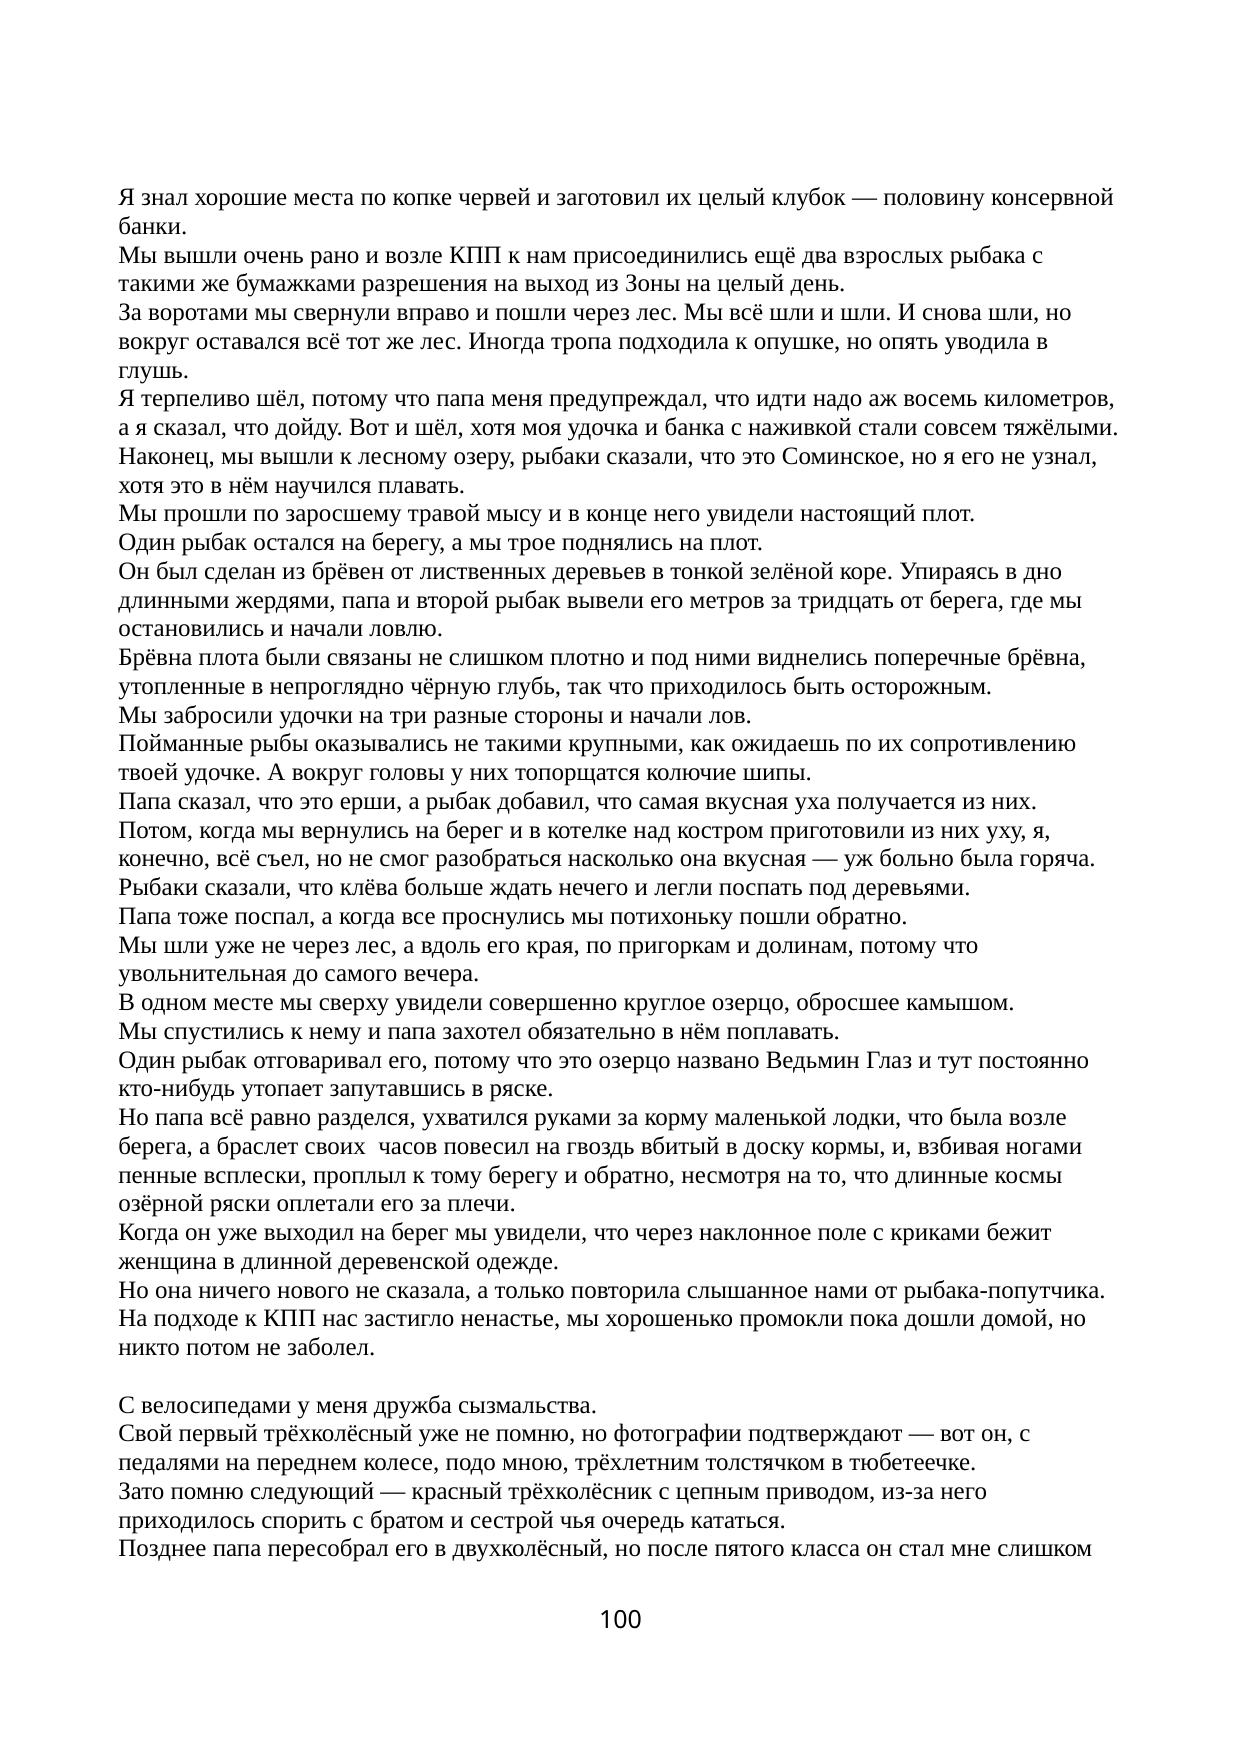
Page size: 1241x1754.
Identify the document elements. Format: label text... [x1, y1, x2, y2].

text Один рыбак отговаривал его, потому что это озерцо названо Ведьмин Глаз и тут постоянно кто-нибудь утопает запутавшись в ряске. [118, 1045, 1122, 1102]
text Я терпеливо шёл, потому что папа меня предупреждал, что идти надо аж восемь километров, а я сказал, что дойду. Вот и шёл, хотя моя удочка и банка с наживкой стали совсем тяжёлыми. [118, 383, 1122, 441]
text Но папа всё равно разделся, ухватился руками за корму маленькой лодки, что была возле берега, а браслет своих часов повесил на гвоздь вбитый в доску кормы, и, взбивая ногами пенные всплески, проплыл к тому берегу и обратно, несмотря на то, что длинные космы озёрной ряски оплетали его за плечи. [118, 1102, 1122, 1217]
text За воротами мы свернули вправо и пошли через лес. Мы всё шли и шли. И снова шли, но вокруг оставался всё тот же лес. Иногда тропа подходила к опушке, но опять уводила в глушь. [118, 297, 1122, 383]
text Папа сказал, что это ерши, а рыбак добавил, что самая вкусная уха получается из них. [118, 786, 1122, 815]
text Мы шли уже не через лес, а вдоль его края, по пригоркам и долинам, потому что увольнительная до самого вечера. [118, 930, 1122, 987]
text Мы забросили удочки на три разные стороны и начали лов. [118, 700, 1122, 728]
text Мы спустились к нему и папа захотел обязательно в нём поплавать. [118, 1016, 1122, 1045]
text Потом, когда мы вернулись на берег и в котелке над костром приготовили из них уху, я, конечно, всё съел, но не смог разобраться насколько она вкусная — уж больно была горяча. [118, 815, 1122, 872]
text Он был сделан из брёвен от лиственных деревьев в тонкой зелёной коре. Упираясь в дно длинными жердями, папа и второй рыбак вывели его метров за тридцать от берега, где мы остановились и начали ловлю. [118, 556, 1122, 642]
text Позднее папа пересобрал его в двухколёсный, но после пятого класса он стал мне слишком [118, 1533, 1122, 1562]
text С велосипедами у меня дружба сызмальства. [118, 1390, 1122, 1418]
text Когда он уже выходил на берег мы увидели, что через наклонное поле с криками бежит женщина в длинной деревенской одежде. [118, 1217, 1122, 1275]
text Зато помню следующий — красный трёхколёсник с цепным приводом, из-за него приходилось спорить с братом и сестрой чья очередь кататься. [118, 1476, 1122, 1533]
text Папа тоже поспал, а когда все проснулись мы потихоньку пошли обратно. [118, 901, 1122, 930]
text Я знал хорошие места по копке червей и заготовил их целый клубок — половину консервной банки. [118, 182, 1122, 240]
text Наконец, мы вышли к лесному озеру, рыбаки сказали, что это Соминское, но я его не узнал, хотя это в нём научился плавать. [118, 441, 1122, 498]
text Но она ничего нового не сказала, а только повторила слышанное нами от рыбака-попутчика. [118, 1275, 1122, 1303]
text Мы прошли по заросшему травой мысу и в конце него увидели настоящий плот. [118, 498, 1122, 527]
text Пойманные рыбы оказывались не такими крупными, как ожидаешь по их сопротивлению твоей удочке. А вокруг головы у них топорщатся колючие шипы. [118, 728, 1122, 786]
text Рыбаки сказали, что клёва больше ждать нечего и легли поспать под деревьями. [118, 872, 1122, 901]
text Брёвна плота были связаны не слишком плотно и под ними виднелись поперечные брёвна, утопленные в непроглядно чёрную глубь, так что приходилось быть осторожным. [118, 642, 1122, 700]
text Свой первый трёхколёсный уже не помню, но фотографии подтверждают — вот он, с педалями на переднем колесе, подо мною, трёхлетним толстячком в тюбетеечке. [118, 1418, 1122, 1476]
text В одном месте мы сверху увидели совершенно круглое озерцо, обросшее камышом. [118, 987, 1122, 1016]
text Мы вышли очень рано и возле КПП к нам присоединились ещё два взрослых рыбака с такими же бумажками разрешения на выход из Зоны на целый день. [118, 240, 1122, 297]
text На подходе к КПП нас застигло ненастье, мы хорошенько промокли пока дошли домой, но никто потом не заболел. [118, 1303, 1122, 1361]
text Один рыбак остался на берегу, а мы трое поднялись на плот. [118, 527, 1122, 556]
